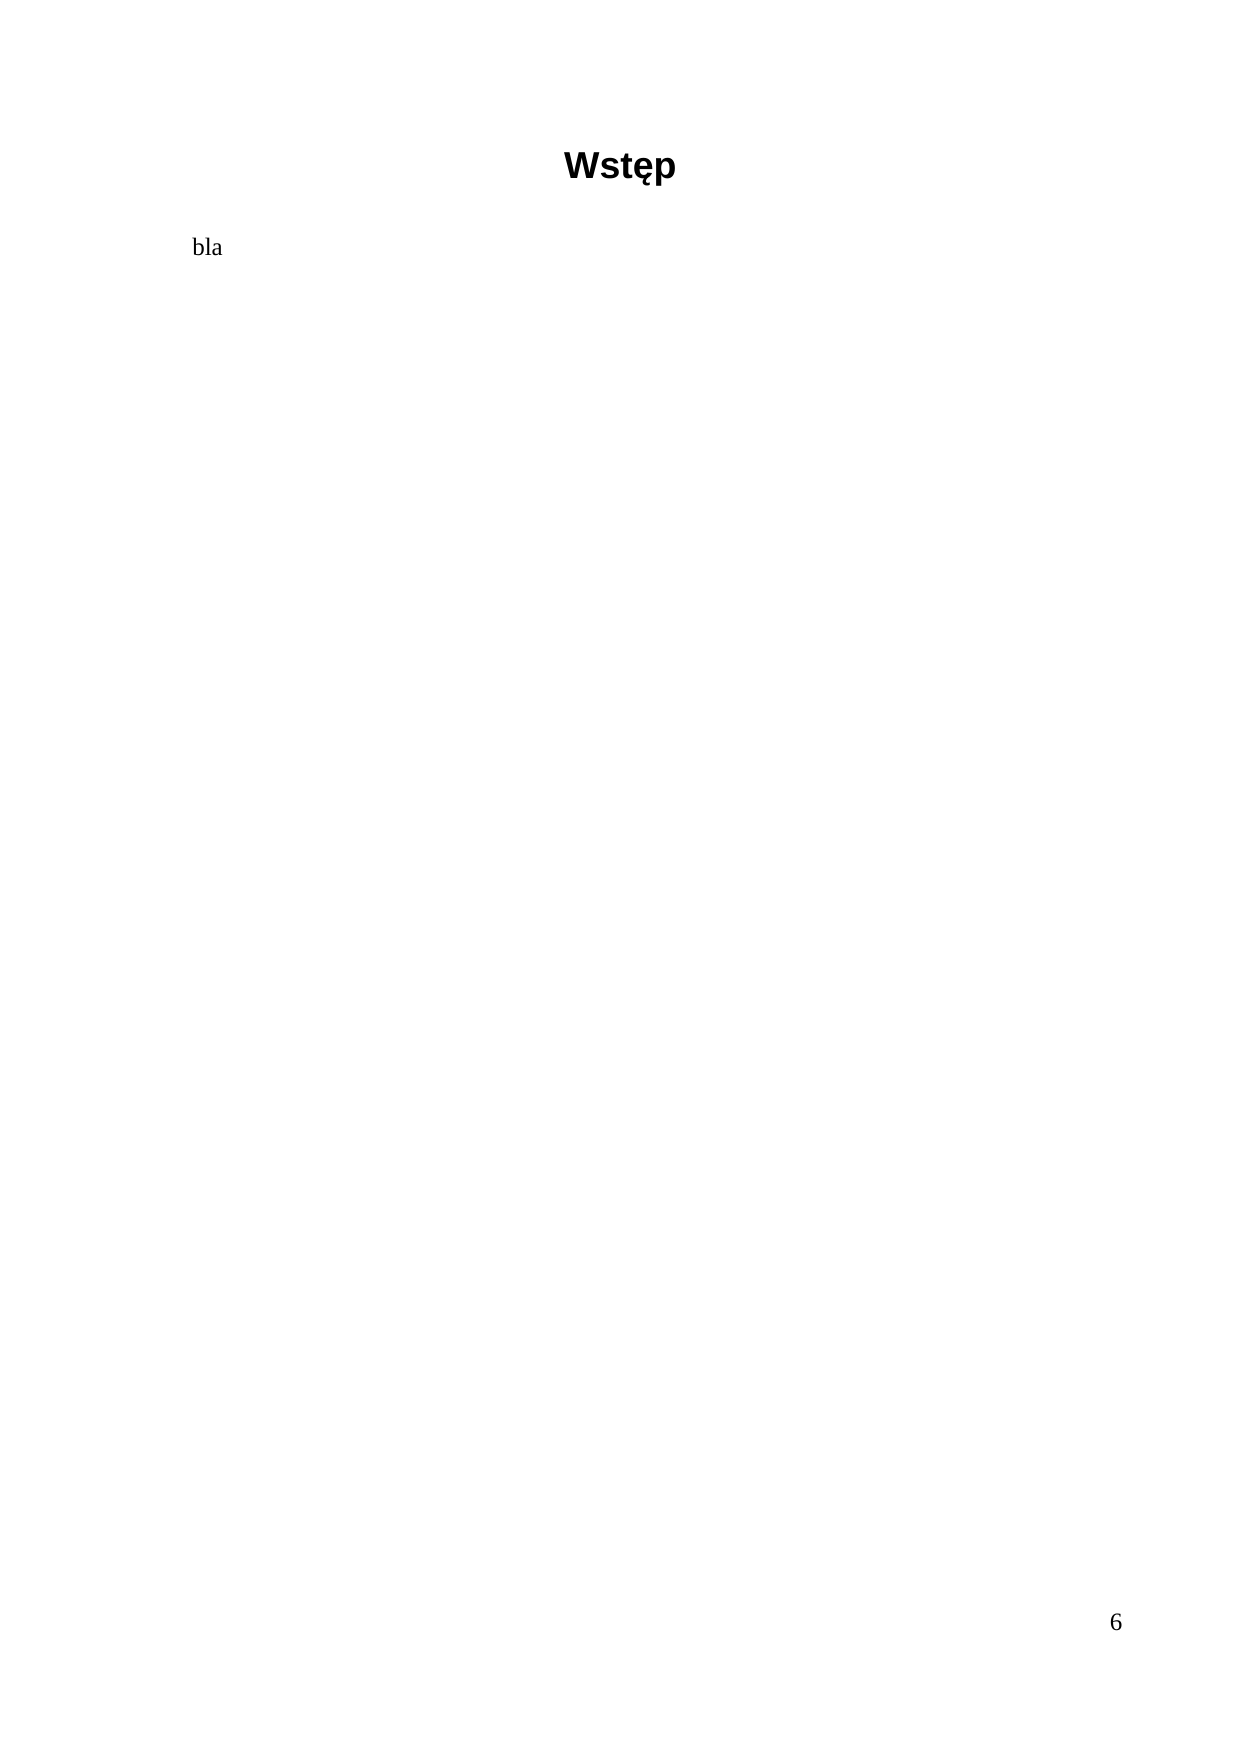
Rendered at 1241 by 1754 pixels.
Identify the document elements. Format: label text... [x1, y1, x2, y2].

text bla [118, 232, 1122, 261]
subtitle Wstęp [118, 143, 1122, 186]
